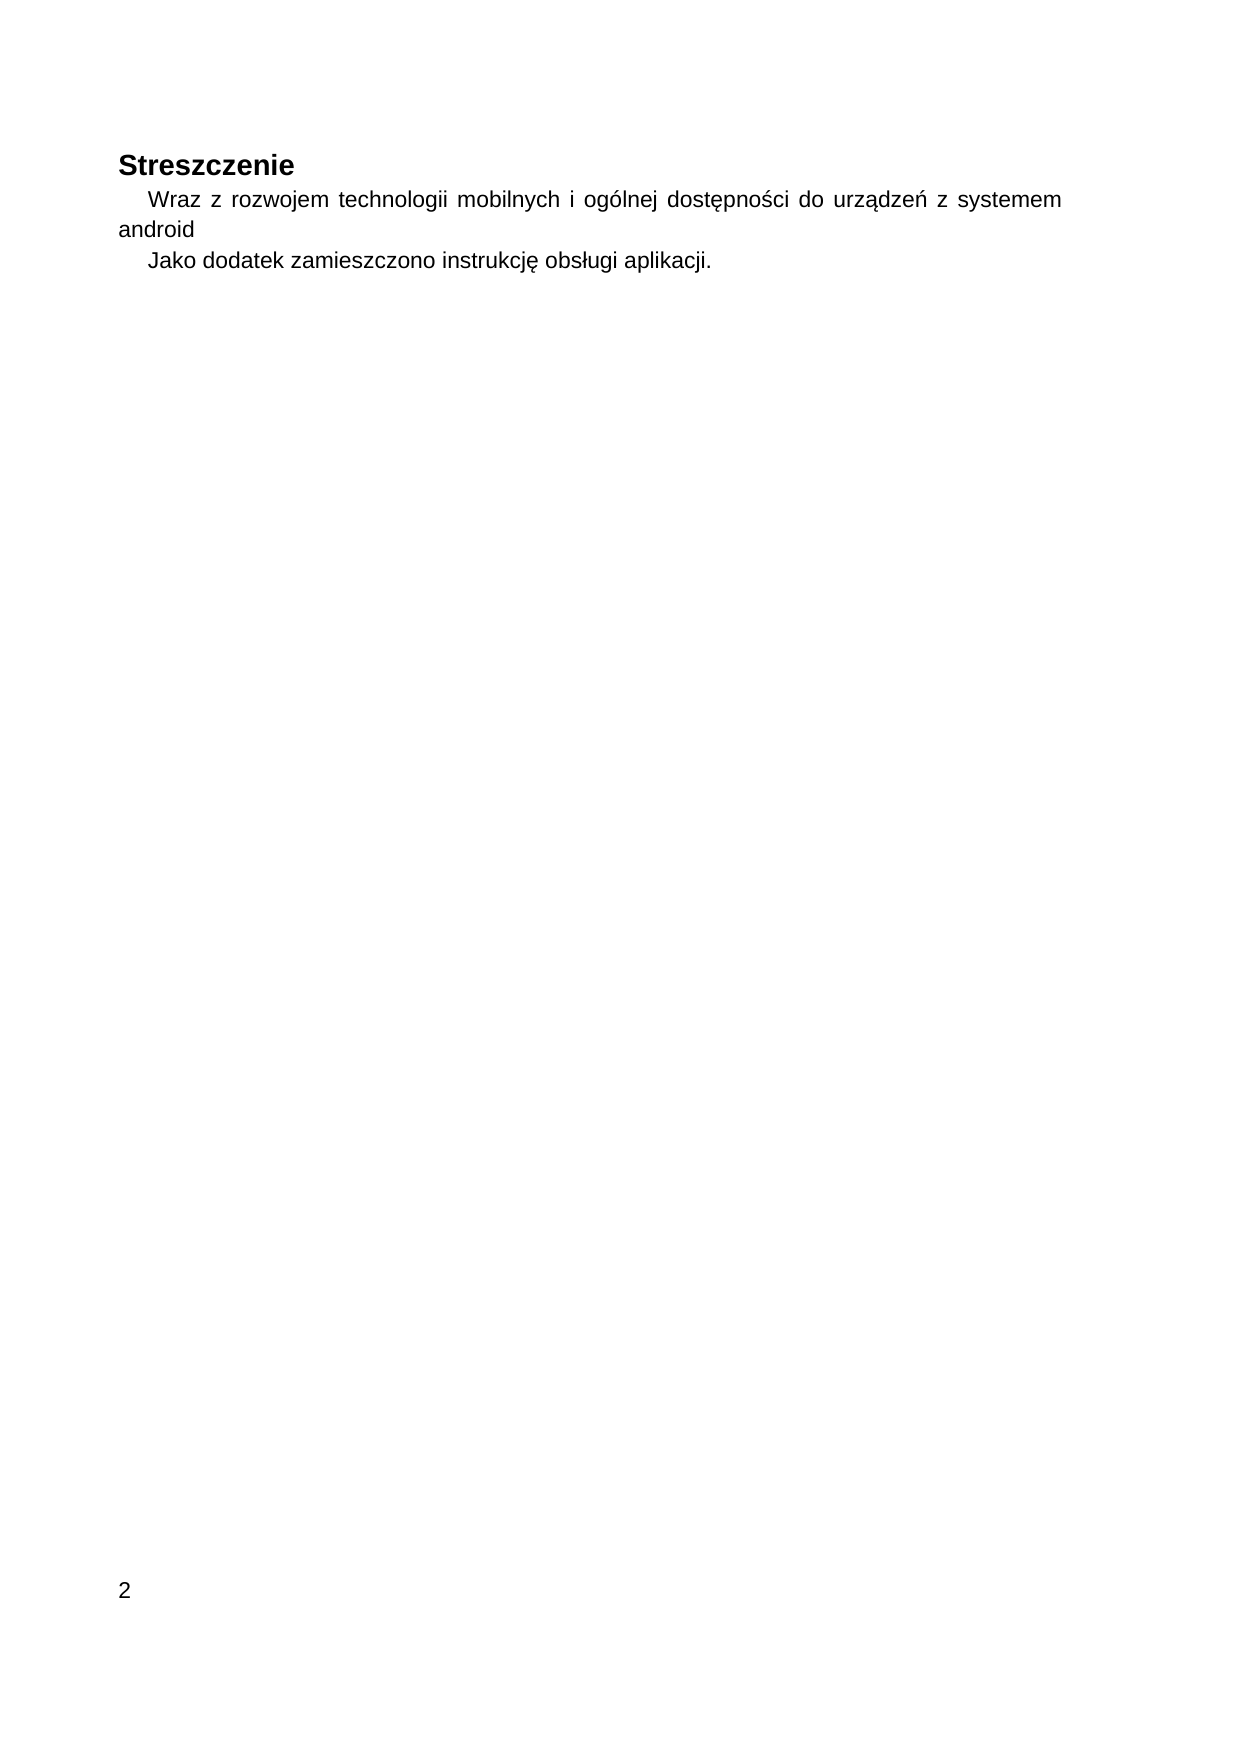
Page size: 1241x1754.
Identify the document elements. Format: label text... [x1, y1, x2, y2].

text Wraz z rozwojem technologii mobilnych i ogólnej dostępności do urządzeń z systemem android [118, 186, 1063, 243]
text Jako dodatek zamieszczono instrukcję obsługi aplikacji. [118, 247, 1063, 273]
text Streszczenie [118, 148, 1063, 181]
